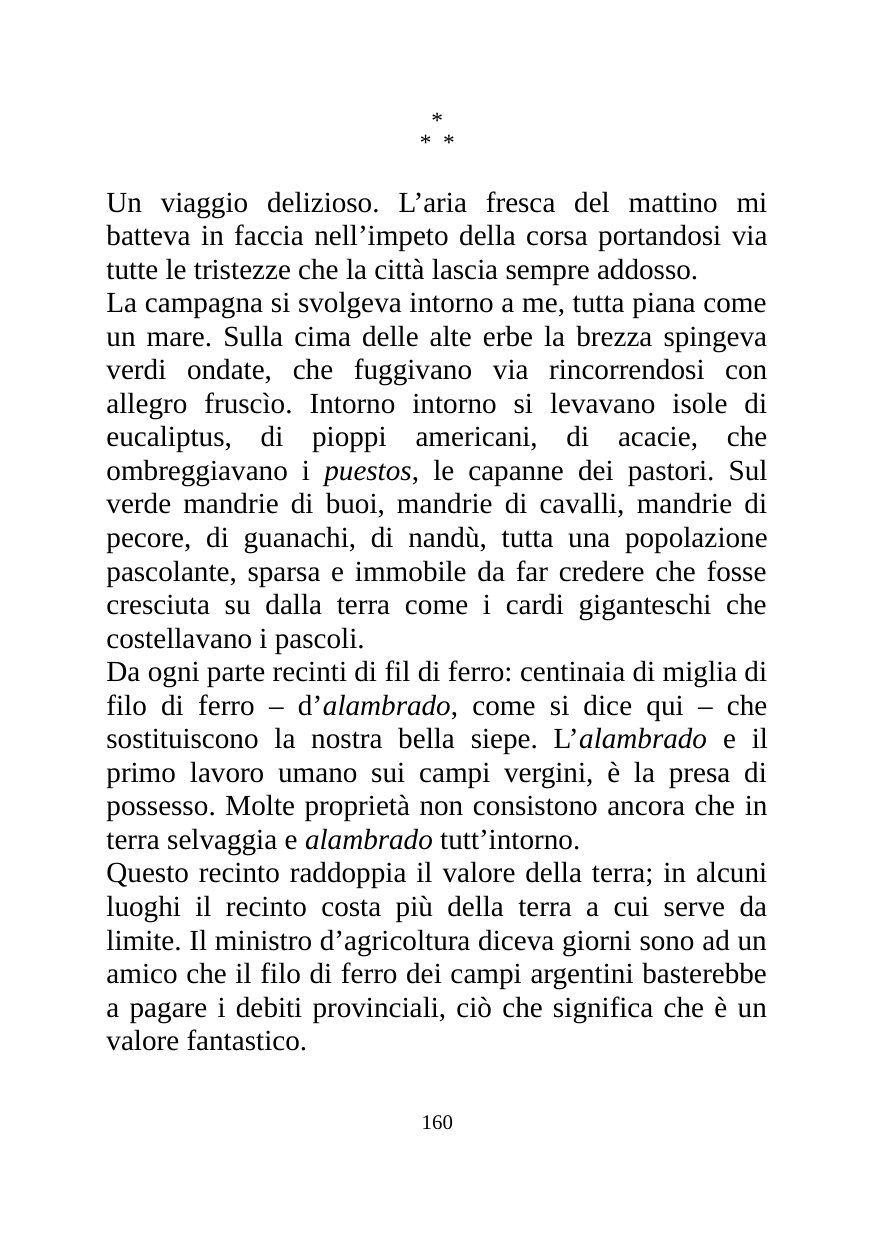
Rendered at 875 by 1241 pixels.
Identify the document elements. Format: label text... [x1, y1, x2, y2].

text *** [106, 106, 768, 155]
text Da ogni parte recinti di fil di ferro: centinaia di miglia di filo di ferro – d’alambrado, come si dice qui – che sostituiscono la nostra bella siepe. L’alambrado e il primo lavoro umano sui campi vergini, è la presa di possesso. Molte proprietà non consistono ancora che in terra selvaggia e alambrado tutt’intorno. [106, 654, 768, 856]
text Un viaggio delizioso. L’aria fresca del mattino mi batteva in faccia nell’impeto della corsa portandosi via tutte le tristezze che la città lascia sempre addosso. [106, 185, 768, 285]
text Questo recinto raddoppia il valore della terra; in alcuni luoghi il recinto costa più della terra a cui serve da limite. Il ministro d’agricoltura diceva giorni sono ad un amico che il filo di ferro dei campi argentini basterebbe a pagare i debiti provinciali, ciò che significa che è un valore fantastico. [106, 856, 768, 1057]
text La campagna si svolgeva intorno a me, tutta piana come un mare. Sulla cima delle alte erbe la brezza spingeva verdi ondate, che fuggivano via rincorrendosi con allegro fruscìo. Intorno intorno si levavano isole di eucaliptus, di pioppi americani, di acacie, che ombreggiavano i puestos, le capanne dei pastori. Sul verde mandrie di buoi, mandrie di cavalli, mandrie di pecore, di guanachi, di nandù, tutta una popolazione pascolante, sparsa e immobile da far credere che fosse cresciuta su dalla terra come i cardi giganteschi che costellavano i pascoli. [106, 285, 768, 654]
